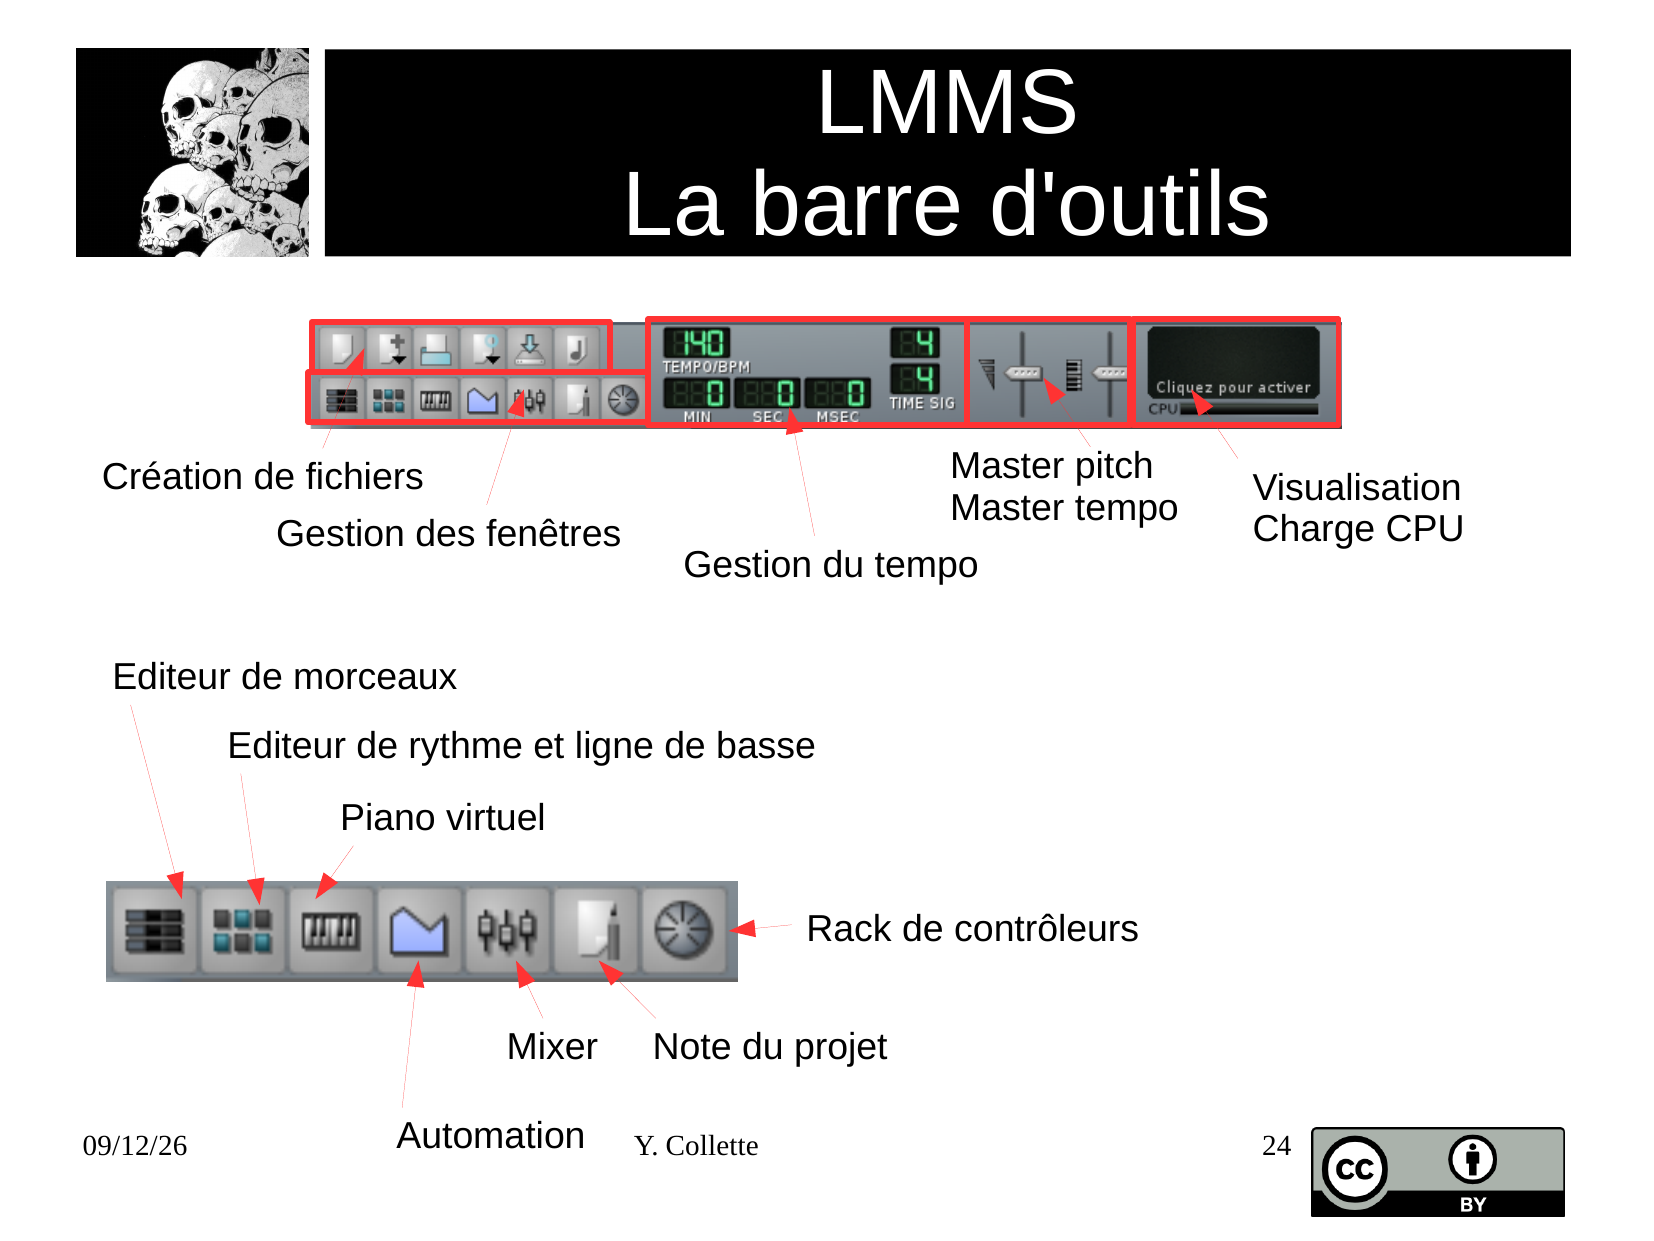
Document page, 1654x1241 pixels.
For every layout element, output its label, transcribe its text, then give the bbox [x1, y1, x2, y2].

picture [76, 48, 309, 257]
text_box Création de fichiers [87, 448, 441, 506]
picture [512, 425, 786, 429]
text_box Visualisation Charge CPU [1237, 458, 1484, 558]
text_box Note du projet [638, 1018, 918, 1076]
picture [651, 322, 964, 422]
text_box Automation [381, 1107, 618, 1165]
picture [970, 322, 1127, 422]
picture [311, 375, 352, 419]
picture [613, 322, 645, 369]
picture [332, 425, 511, 429]
text_box Piano virtuel [325, 788, 585, 846]
text_box Gestion du tempo [668, 535, 994, 593]
picture [308, 425, 331, 429]
picture [1136, 322, 1336, 422]
text_box Mixer [491, 1018, 638, 1076]
text_box Editeur de rythme et ligne de basse [212, 716, 869, 774]
picture [106, 881, 738, 982]
picture [336, 375, 645, 419]
picture [1219, 322, 1342, 429]
title LMMS La barre d'outils [324, 49, 1571, 257]
picture [315, 325, 607, 369]
picture [1311, 1127, 1565, 1217]
text_box Gestion des fenêtres [261, 504, 646, 562]
text_box Editeur de morceaux [97, 648, 477, 705]
text_box Master pitch Master tempo [935, 437, 1197, 536]
text_box Rack de contrôleurs [791, 900, 1166, 958]
